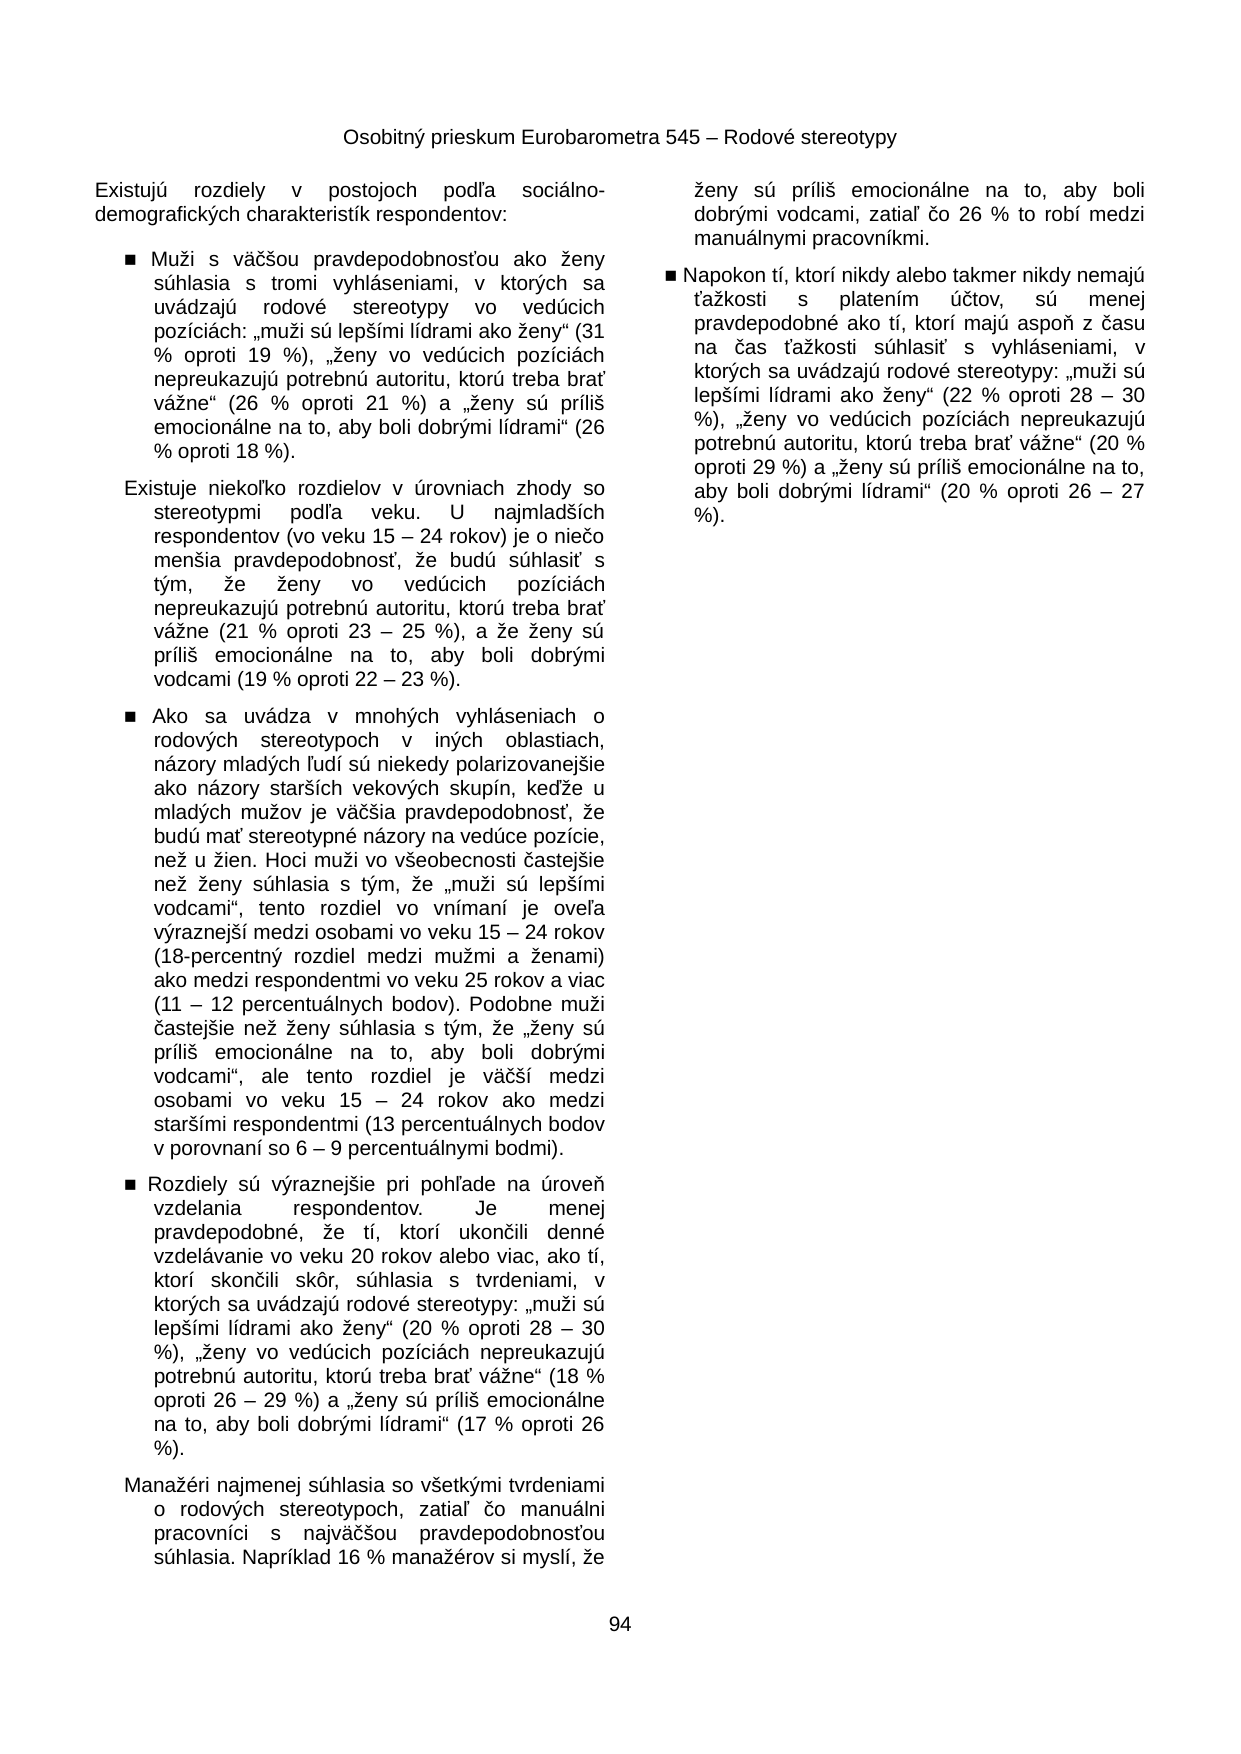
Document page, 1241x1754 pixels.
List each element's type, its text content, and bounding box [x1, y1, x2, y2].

text Manažéri najmenej súhlasia so všetkými tvrdeniami o rodových stereotypoch, zatiaľ čo manuálni pracovníci s najväčšou pravdepodobnosťou súhlasia. Napríklad 16 % manažérov si myslí, že [124, 1473, 605, 1568]
text ■ Napokon tí, ktorí nikdy alebo takmer nikdy nemajú ťažkosti s platením účtov, sú menej pravdepodobné ako tí, ktorí majú aspoň z času na čas ťažkosti súhlasiť s vyhláseniami, v ktorých sa uvádzajú rodové stereotypy: „muži sú lepšími lídrami ako ženy“ (22 % oproti 28 – 30 %), „ženy vo vedúcich pozíciách nepreukazujú potrebnú autoritu, ktorú treba brať vážne“ (20 % oproti 29 %) a „ženy sú príliš emocionálne na to, aby boli dobrými lídrami“ (20 % oproti 26 – 27 %). [664, 263, 1146, 526]
text ■ Ako sa uvádza v mnohých vyhláseniach o rodových stereotypoch v iných oblastiach, názory mladých ľudí sú niekedy polarizovanejšie ako názory starších vekových skupín, keďže u mladých mužov je väčšia pravdepodobnosť, že budú mať stereotypné názory na vedúce pozície, než u žien. Hoci muži vo všeobecnosti častejšie než ženy súhlasia s tým, že „muži sú lepšími vodcami“, tento rozdiel vo vnímaní je oveľa výraznejší medzi osobami vo veku 15 – 24 rokov (18-percentný rozdiel medzi mužmi a ženami) ako medzi respondentmi vo veku 25 rokov a viac (11 – 12 percentuálnych bodov). Podobne muži častejšie než ženy súhlasia s tým, že „ženy sú príliš emocionálne na to, aby boli dobrými vodcami“, ale tento rozdiel je väčší medzi osobami vo veku 15 – 24 rokov ako medzi staršími respondentmi (13 percentuálnych bodov v porovnaní so 6 – 9 percentuálnymi bodmi). [124, 704, 605, 1159]
text ■ Rozdiely sú výraznejšie pri pohľade na úroveň vzdelania respondentov. Je menej pravdepodobné, že tí, ktorí ukončili denné vzdelávanie vo veku 20 rokov alebo viac, ako tí, ktorí skončili skôr, súhlasia s tvrdeniami, v ktorých sa uvádzajú rodové stereotypy: „muži sú lepšími lídrami ako ženy“ (20 % oproti 28 – 30 %), „ženy vo vedúcich pozíciách nepreukazujú potrebnú autoritu, ktorú treba brať vážne“ (18 % oproti 26 – 29 %) a „ženy sú príliš emocionálne na to, aby boli dobrými lídrami“ (17 % oproti 26 %). [124, 1172, 605, 1460]
text Existuje niekoľko rozdielov v úrovniach zhody so stereotypmi podľa veku. U najmladších respondentov (vo veku 15 – 24 rokov) je o niečo menšia pravdepodobnosť, že budú súhlasiť s tým, že ženy vo vedúcich pozíciách nepreukazujú potrebnú autoritu, ktorú treba brať vážne (21 % oproti 23 – 25 %), a že ženy sú príliš emocionálne na to, aby boli dobrými vodcami (19 % oproti 22 – 23 %). [124, 476, 605, 691]
text Existujú rozdiely v postojoch podľa sociálno-demografických charakteristík respondentov: [94, 178, 605, 226]
text ■ Muži s väčšou pravdepodobnosťou ako ženy súhlasia s tromi vyhláseniami, v ktorých sa uvádzajú rodové stereotypy vo vedúcich pozíciách: „muži sú lepšími lídrami ako ženy“ (31 % oproti 19 %), „ženy vo vedúcich pozíciách nepreukazujú potrebnú autoritu, ktorú treba brať vážne“ (26 % oproti 21 %) a „ženy sú príliš emocionálne na to, aby boli dobrými lídrami“ (26 % oproti 18 %). [124, 247, 605, 463]
text ženy sú príliš emocionálne na to, aby boli dobrými vodcami, zatiaľ čo 26 % to robí medzi manuálnymi pracovníkmi. [664, 178, 1146, 250]
